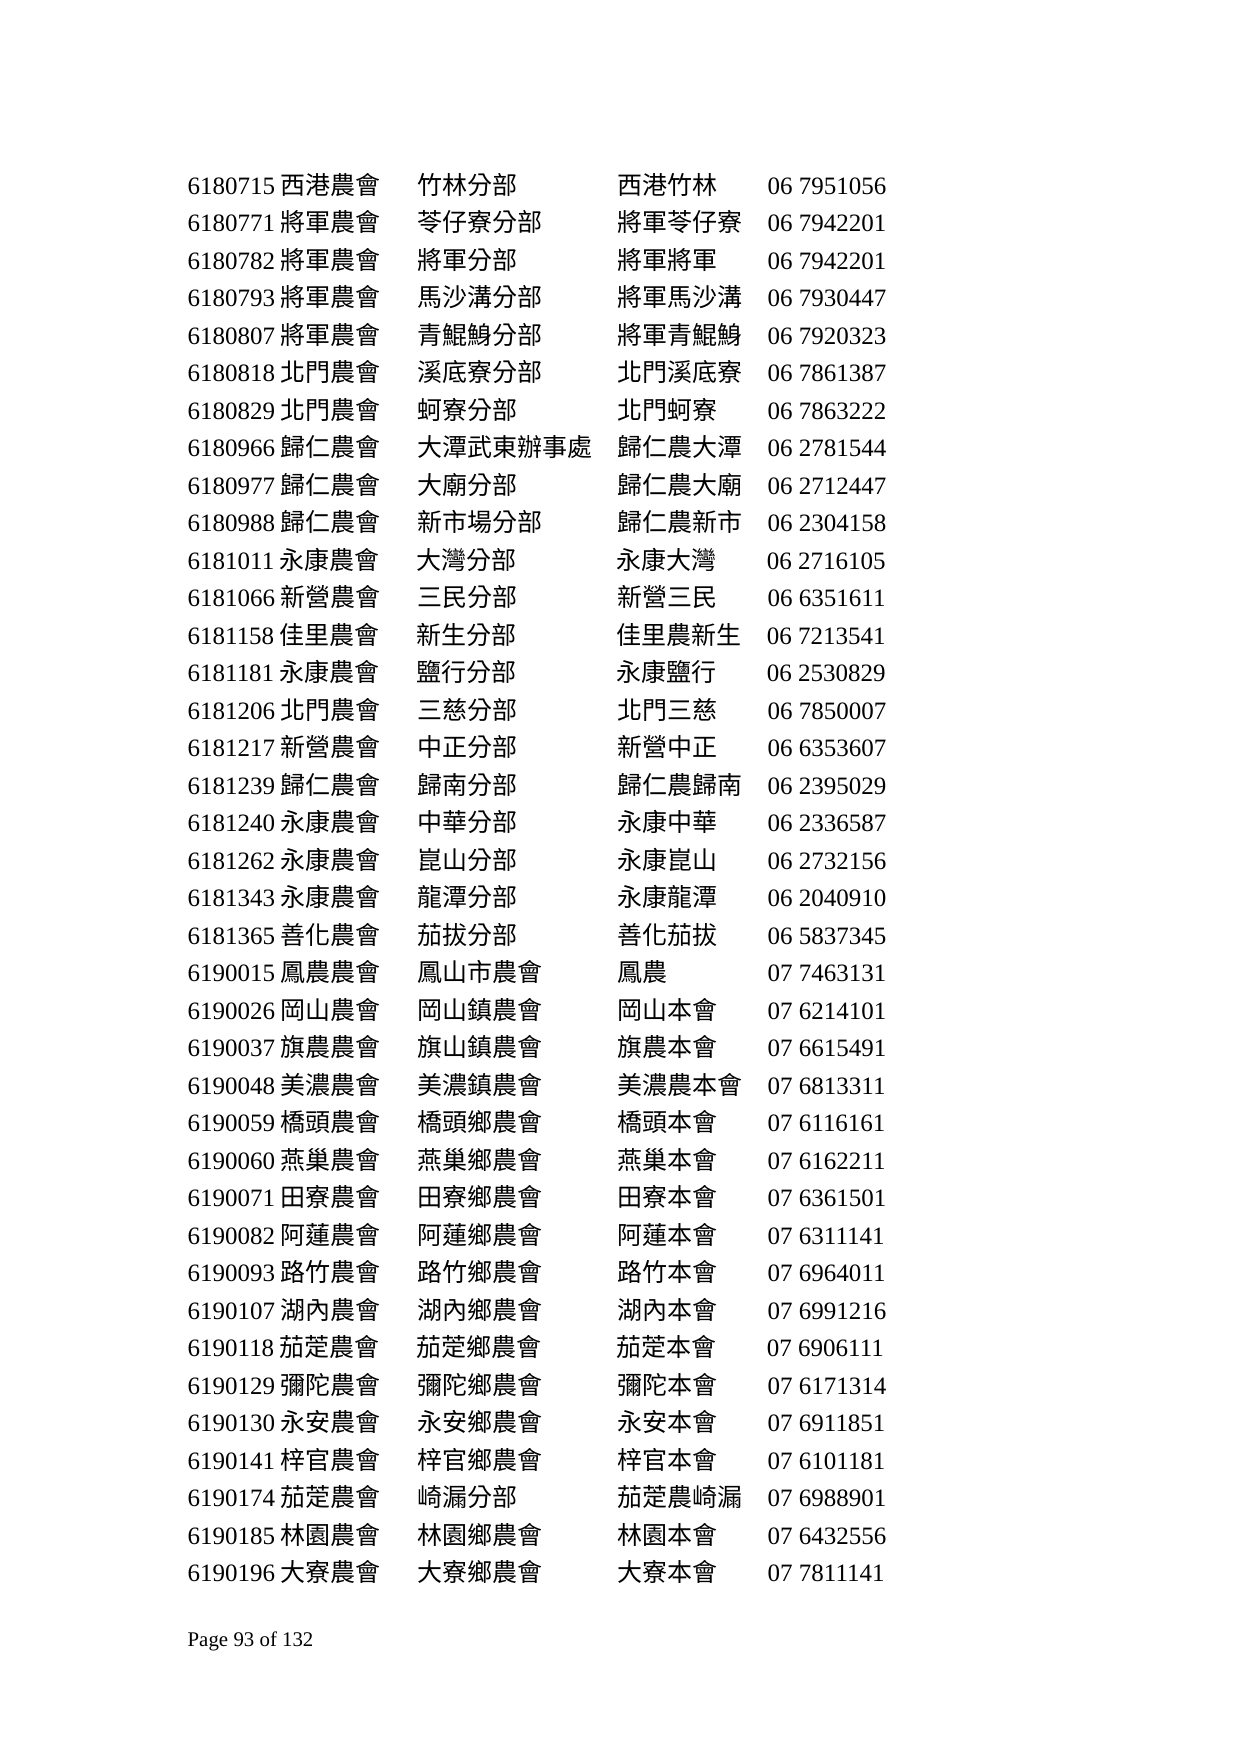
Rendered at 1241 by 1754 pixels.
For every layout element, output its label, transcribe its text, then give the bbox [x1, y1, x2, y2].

text 6180771將軍農會 苓仔寮分部 將軍苓仔寮 06 7942201 [187, 202, 1053, 239]
text 6181217新營農會 中正分部 新營中正 06 6353607 [187, 727, 1053, 764]
text 6190130永安農會 永安鄉農會 永安本會 07 6911851 [187, 1402, 1053, 1439]
text 6190048美濃農會 美濃鎮農會 美濃農本會 07 6813311 [187, 1064, 1053, 1102]
text 6190082阿蓮農會 阿蓮鄉農會 阿蓮本會 07 6311141 [187, 1214, 1053, 1252]
text 6180715西港農會 竹林分部 西港竹林 06 7951056 [187, 164, 1053, 202]
text 6180966歸仁農會 大潭武東辦事處 歸仁農大潭 06 2781544 [187, 427, 1053, 464]
text 6181011永康農會 大灣分部 永康大灣 06 2716105 [187, 539, 1053, 577]
text 6181066新營農會 三民分部 新營三民 06 6351611 [187, 577, 1053, 614]
text 6181343永康農會 龍潭分部 永康龍潭 06 2040910 [187, 877, 1053, 914]
text 6181365善化農會 茄拔分部 善化茄拔 06 5837345 [187, 914, 1053, 952]
text 6190196大寮農會 大寮鄉農會 大寮本會 07 7811141 [187, 1552, 1053, 1589]
text 6190015鳳農農會 鳳山市農會 鳳農 07 7463131 [187, 952, 1053, 989]
text 6190107湖內農會 湖內鄉農會 湖內本會 07 6991216 [187, 1289, 1053, 1327]
text 6190071田寮農會 田寮鄉農會 田寮本會 07 6361501 [187, 1177, 1053, 1214]
text 6180829北門農會 蚵寮分部 北門蚵寮 06 7863222 [187, 389, 1053, 427]
text 6180807將軍農會 青鯤鯓分部 將軍青鯤鯓 06 7920323 [187, 314, 1053, 352]
text 6190118茄萣農會 茄萣鄉農會 茄萣本會 07 6906111 [187, 1327, 1053, 1364]
text 6181262永康農會 崑山分部 永康崑山 06 2732156 [187, 839, 1053, 877]
text 6181206北門農會 三慈分部 北門三慈 06 7850007 [187, 689, 1053, 727]
text 6190037旗農農會 旗山鎮農會 旗農本會 07 6615491 [187, 1027, 1053, 1064]
text 6181158佳里農會 新生分部 佳里農新生 06 7213541 [187, 614, 1053, 652]
text 6190174茄萣農會 崎漏分部 茄萣農崎漏 07 6988901 [187, 1477, 1053, 1514]
text 6180782將軍農會 將軍分部 將軍將軍 06 7942201 [187, 239, 1053, 277]
text 6190141梓官農會 梓官鄉農會 梓官本會 07 6101181 [187, 1439, 1053, 1477]
text 6180818北門農會 溪底寮分部 北門溪底寮 06 7861387 [187, 352, 1053, 389]
text 6190026岡山農會 岡山鎮農會 岡山本會 07 6214101 [187, 989, 1053, 1027]
text 6181240永康農會 中華分部 永康中華 06 2336587 [187, 802, 1053, 839]
text 6181181永康農會 鹽行分部 永康鹽行 06 2530829 [187, 652, 1053, 689]
text 6190129彌陀農會 彌陀鄉農會 彌陀本會 07 6171314 [187, 1364, 1053, 1402]
text 6180793將軍農會 馬沙溝分部 將軍馬沙溝 06 7930447 [187, 277, 1053, 314]
text 6181239歸仁農會 歸南分部 歸仁農歸南 06 2395029 [187, 764, 1053, 802]
text 6190093路竹農會 路竹鄉農會 路竹本會 07 6964011 [187, 1252, 1053, 1289]
text 6180988歸仁農會 新市場分部 歸仁農新市 06 2304158 [187, 502, 1053, 539]
text 6180977歸仁農會 大廟分部 歸仁農大廟 06 2712447 [187, 464, 1053, 502]
text 6190059橋頭農會 橋頭鄉農會 橋頭本會 07 6116161 [187, 1102, 1053, 1139]
text 6190185林園農會 林園鄉農會 林園本會 07 6432556 [187, 1514, 1053, 1552]
text 6190060燕巢農會 燕巢鄉農會 燕巢本會 07 6162211 [187, 1139, 1053, 1177]
